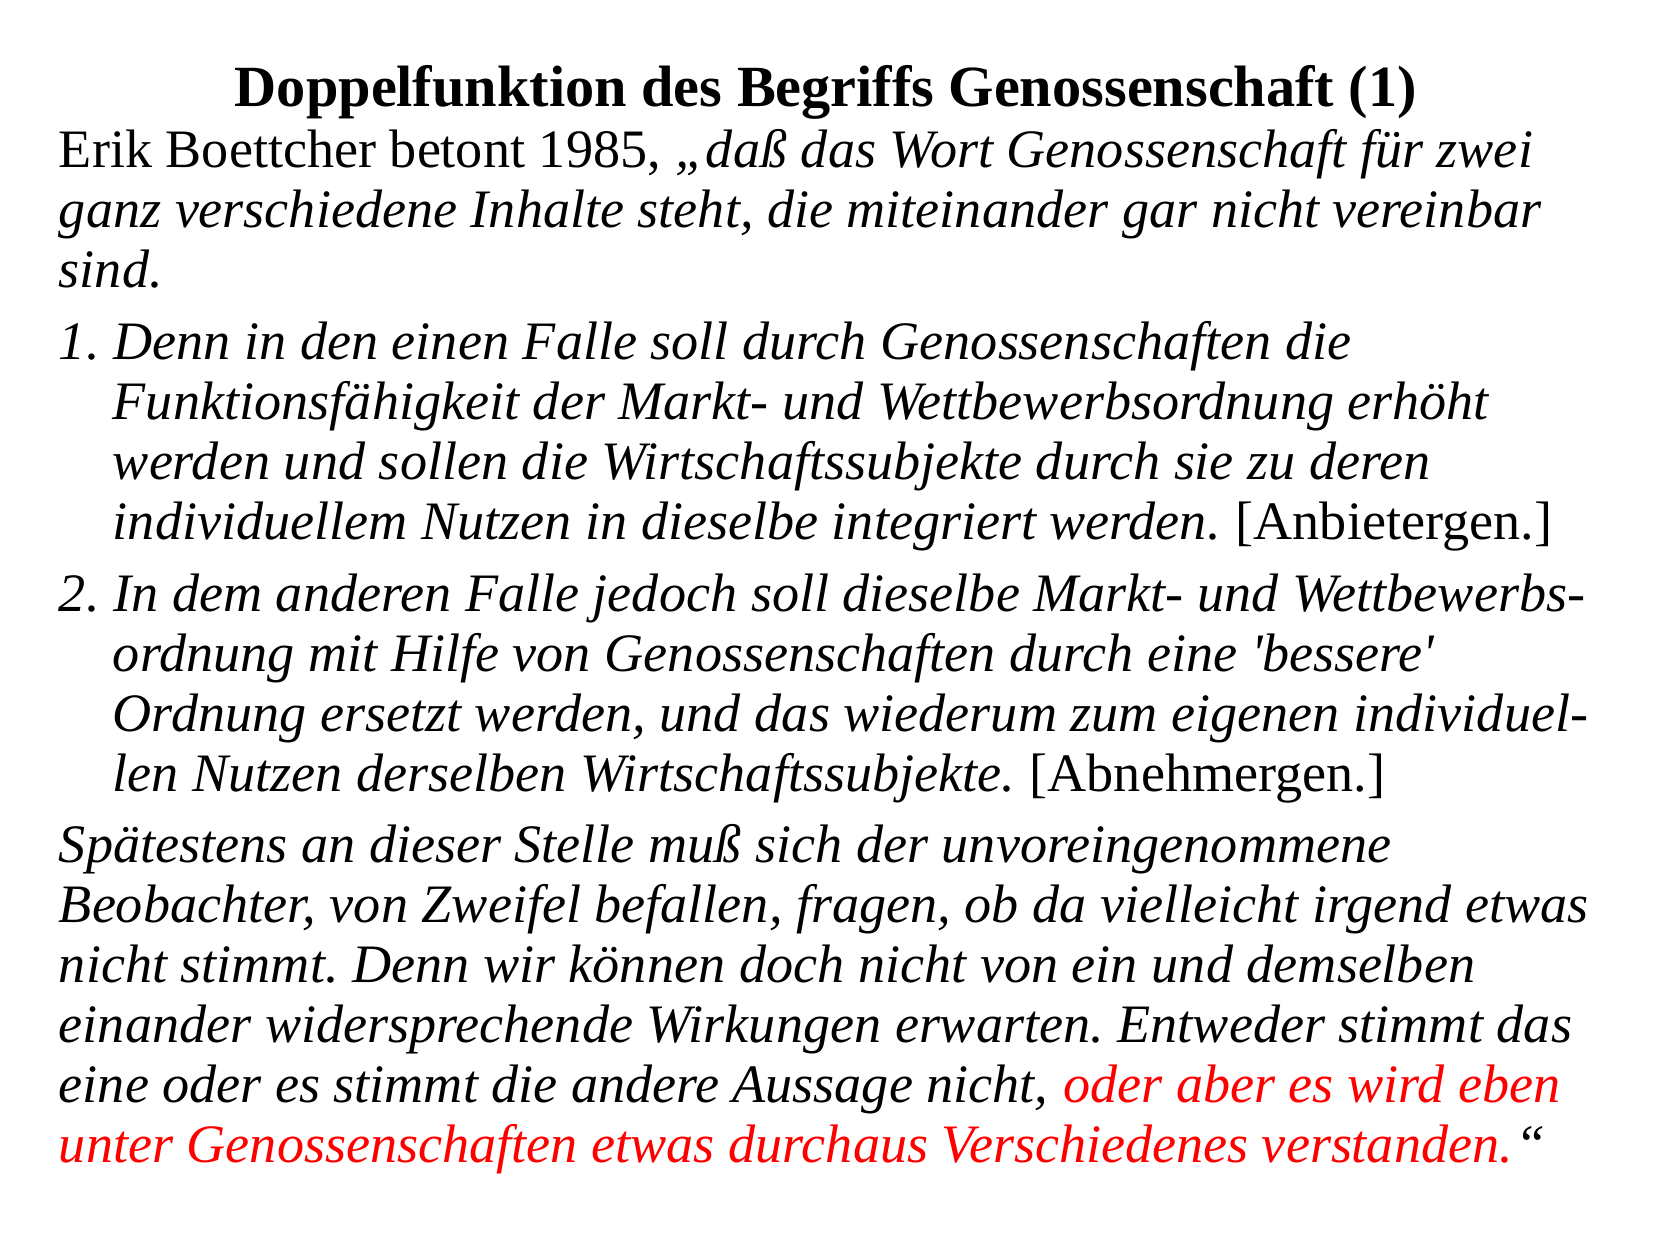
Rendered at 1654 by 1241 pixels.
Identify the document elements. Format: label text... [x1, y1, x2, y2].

text_box Doppelfunktion des Begriffs Genossenschaft (1) Erik Boettcher betont 1985, „daß das Wort Genossenschaft für zwei ganz verschiedene Inhalte steht, die miteinander gar nicht vereinbar sind. Denn in den einen Falle soll durch Genossenschaften die Funktionsfähigkeit der Markt- und Wettbewerbsordnung erhöht werden und sollen die Wirtschaftssubjekte durch sie zu deren individuellem Nutzen in dieselbe integriert werden. [Anbietergen.] In dem anderen Falle jedoch soll dieselbe Markt- und Wettbewerbs- ordnung mit Hilfe von Genossenschaften durch eine 'bessere' Ordnung ersetzt werden, und das wiederum zum eigenen individuel- len Nutzen derselben Wirtschaftssubjekte. [Abnehmergen.] Spätestens an dieser Stelle muß sich der unvoreingenommene Beobachter, von Zweifel befallen, fragen, ob da vielleicht irgend etwas nicht stimmt. Denn wir können doch nicht von ein und demselben einander widersprechende Wirkungen erwarten. Entweder stimmt das eine oder es stimmt die andere Aussage nicht, oder aber es wird eben unter Genossenschaften etwas durchaus Verschiedenes verstanden.“ [44, 47, 1610, 1183]
